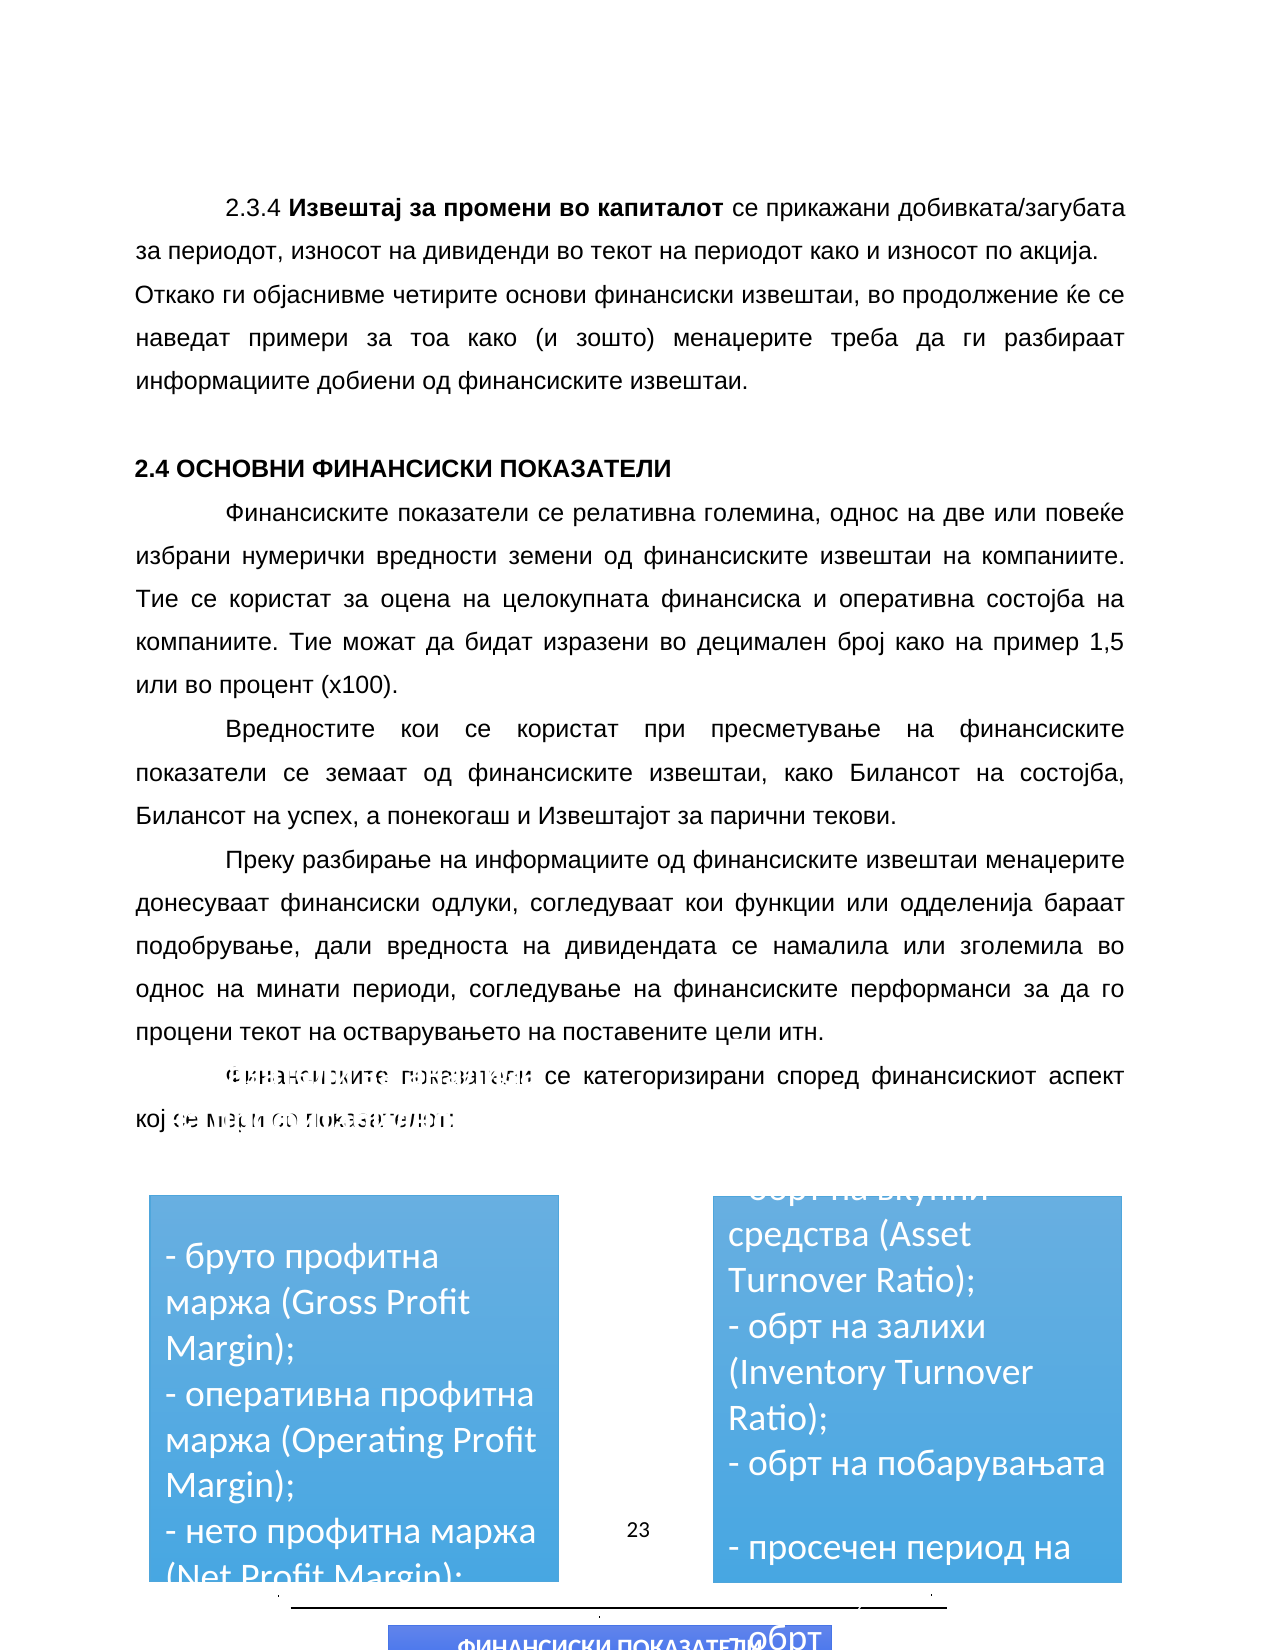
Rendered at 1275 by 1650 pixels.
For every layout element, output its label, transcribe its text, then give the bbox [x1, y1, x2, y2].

text Откако ги објаснивме четирите основи финансиски извештаи, во продолжение ќе се наведат примери за тоа како (и зошто) менаџерите треба да ги разбираат информациите добиени од финансиските извештаи. [134, 280, 1126, 395]
text 2.3.4 Извештај за промени во капиталот се прикажани добивката/загубата за периодот, износот на дивиденди во текот на периодот како и износот по акција. [134, 193, 1126, 265]
text Преку разбирање на информациите од финансиските извештаи менаџерите донесуваат финансиски одлуки, согледуваат кои функции или одделенија бараат подобрување, дали вредноста на дивидендата се намалила или зголемила во однос на минати периоди, согледување на финансиските перформанси за да го процени текот на остварувањето на поставените цели итн. [134, 845, 1126, 1046]
text 2.4 ОСНОВНИ ФИНАНСИСКИ ПОКАЗАТЕЛИ [134, 454, 1126, 483]
text Финансиските показатели се категоризирани според финансискиот аспект кој се мери со показателот: [134, 1061, 1126, 1133]
text Вредностите кои се користат при пресметување на финансиските показатели се земаат од финансиските извештаи, како Билансот на состојба, Билансот на успех, а понекогаш и Извештајот за парични текови. [134, 714, 1126, 829]
text Финансиските показатели се релативна големина, однос на две или повеќе избрани нумерички вредности земени од финансиските извештаи на компаниите. Тие се користат за оцена на целокупната финансиска и оперативна состојба на компаниите. Тие можат да бидат изразени во децимален број како на пример 1,5 или во процент (х100). [134, 498, 1126, 699]
